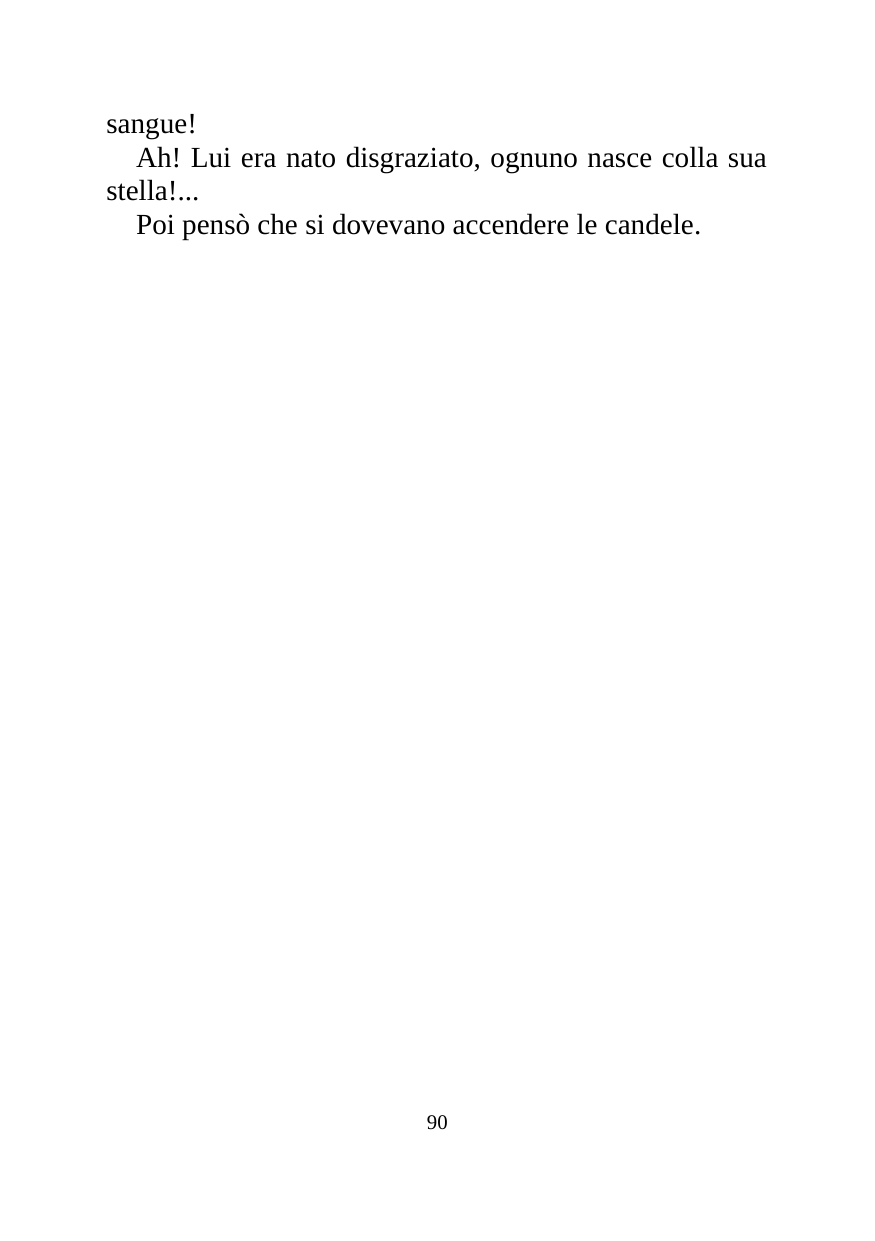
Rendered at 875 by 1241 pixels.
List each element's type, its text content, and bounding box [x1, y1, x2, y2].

text Ah! Lui era nato disgraziato, ognuno nasce colla sua stella!... [106, 140, 768, 207]
text Poi pensò che si dovevano accendere le candele. [106, 207, 768, 240]
text sangue! [106, 106, 768, 140]
